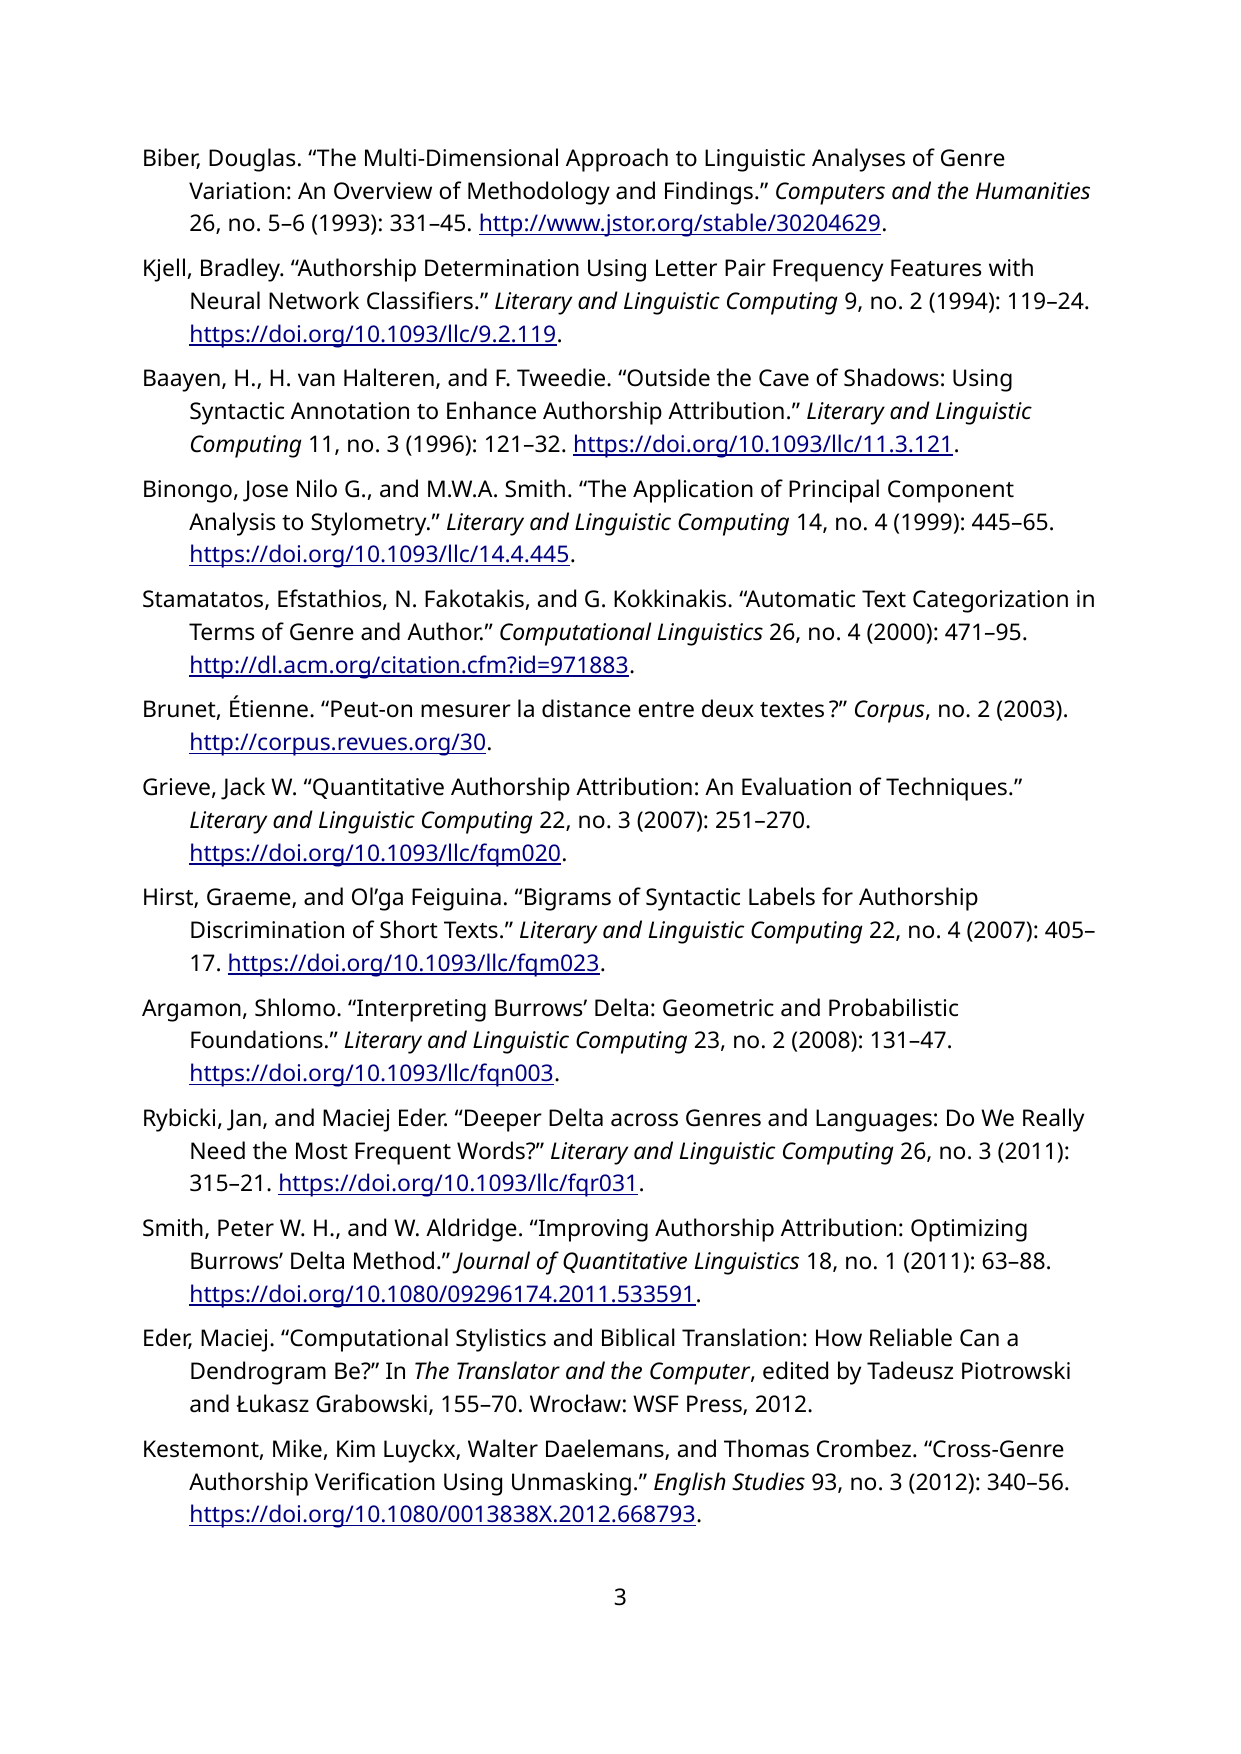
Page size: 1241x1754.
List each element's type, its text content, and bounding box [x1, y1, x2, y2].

text Eder, Maciej. “Computational Stylistics and Biblical Translation: How Reliable Can a Dendrogram Be?” In The Translator and the Computer, edited by Tadeusz Piotrowski and Łukasz Grabowski, 155–70. Wrocław: WSF Press, 2012. [142, 1322, 1098, 1419]
text Hirst, Graeme, and Ol’ga Feiguina. “Bigrams of Syntactic Labels for Authorship Discrimination of Short Texts.” Literary and Linguistic Computing 22, no. 4 (2007): 405–17. https://doi.org/10.1093/llc/fqm023. [142, 881, 1098, 978]
text Smith, Peter W. H., and W. Aldridge. “Improving Authorship Attribution: Optimizing Burrows’ Delta Method.” Journal of Quantitative Linguistics 18, no. 1 (2011): 63–88. https://doi.org/10.1080/09296174.2011.533591. [142, 1212, 1098, 1309]
text Biber, Douglas. “The Multi-Dimensional Approach to Linguistic Analyses of Genre Variation: An Overview of Methodology and Findings.” Computers and the Humanities 26, no. 5–6 (1993): 331–45. http://www.jstor.org/stable/30204629. [142, 142, 1098, 239]
text Argamon, Shlomo. “Interpreting Burrows’ Delta: Geometric and Probabilistic Foundations.” Literary and Linguistic Computing 23, no. 2 (2008): 131–47. https://doi.org/10.1093/llc/fqn003. [142, 991, 1098, 1088]
text Grieve, Jack W. “Quantitative Authorship Attribution: An Evaluation of Techniques.” Literary and Linguistic Computing 22, no. 3 (2007): 251–270. https://doi.org/10.1093/llc/fqm020. [142, 771, 1098, 868]
text Kjell, Bradley. “Authorship Determination Using Letter Pair Frequency Features with Neural Network Classifiers.” Literary and Linguistic Computing 9, no. 2 (1994): 119–24. https://doi.org/10.1093/llc/9.2.119. [142, 252, 1098, 349]
text Rybicki, Jan, and Maciej Eder. “Deeper Delta across Genres and Languages: Do We Really Need the Most Frequent Words?” Literary and Linguistic Computing 26, no. 3 (2011): 315–21. https://doi.org/10.1093/llc/fqr031. [142, 1102, 1098, 1199]
text Baayen, H., H. van Halteren, and F. Tweedie. “Outside the Cave of Shadows: Using Syntactic Annotation to Enhance Authorship Attribution.” Literary and Linguistic Computing 11, no. 3 (1996): 121–32. https://doi.org/10.1093/llc/11.3.121. [142, 362, 1098, 459]
text Stamatatos, Efstathios, N. Fakotakis, and G. Kokkinakis. “Automatic Text Categorization in Terms of Genre and Author.” Computational Linguistics 26, no. 4 (2000): 471–95. http://dl.acm.org/citation.cfm?id=971883. [142, 583, 1098, 680]
text Binongo, Jose Nilo G., and M.W.A. Smith. “The Application of Principal Component Analysis to Stylometry.” Literary and Linguistic Computing 14, no. 4 (1999): 445–65. https://doi.org/10.1093/llc/14.4.445. [142, 473, 1098, 569]
text Brunet, Étienne. “Peut-on mesurer la distance entre deux textes ?” Corpus, no. 2 (2003). http://corpus.revues.org/30. [142, 693, 1098, 757]
text Kestemont, Mike, Kim Luyckx, Walter Daelemans, and Thomas Crombez. “Cross-Genre Authorship Verification Using Unmasking.” English Studies 93, no. 3 (2012): 340–56. https://doi.org/10.1080/0013838X.2012.668793. [142, 1433, 1098, 1529]
